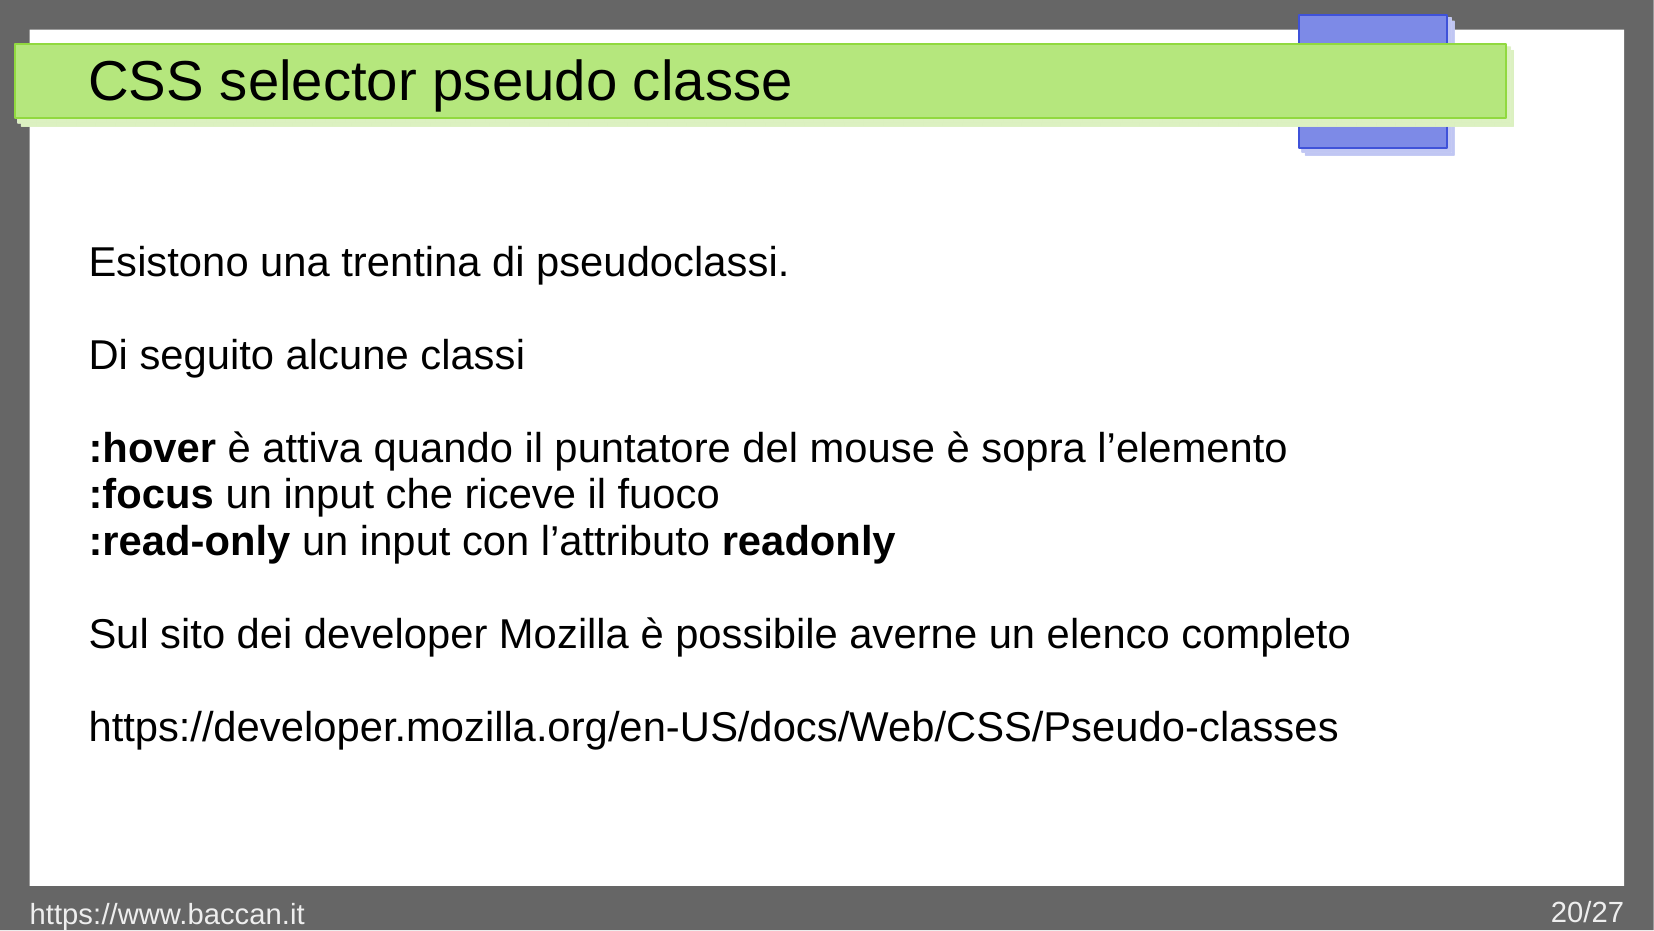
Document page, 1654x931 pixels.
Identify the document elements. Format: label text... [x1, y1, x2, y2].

text_box Esistono una trentina di pseudoclassi. Di seguito alcune classi :hover è attiva quando il puntatore del mouse è sopra l’elemento :focus un input che riceve il fuoco :read-only un input con l’attributo readonly Sul sito dei developer Mozilla è possibile averne un elenco completo https://developer.mozilla.org/en-US/docs/Web/CSS/Pseudo-classes [88, 169, 1565, 820]
title CSS selector pseudo classe [88, 44, 1506, 119]
